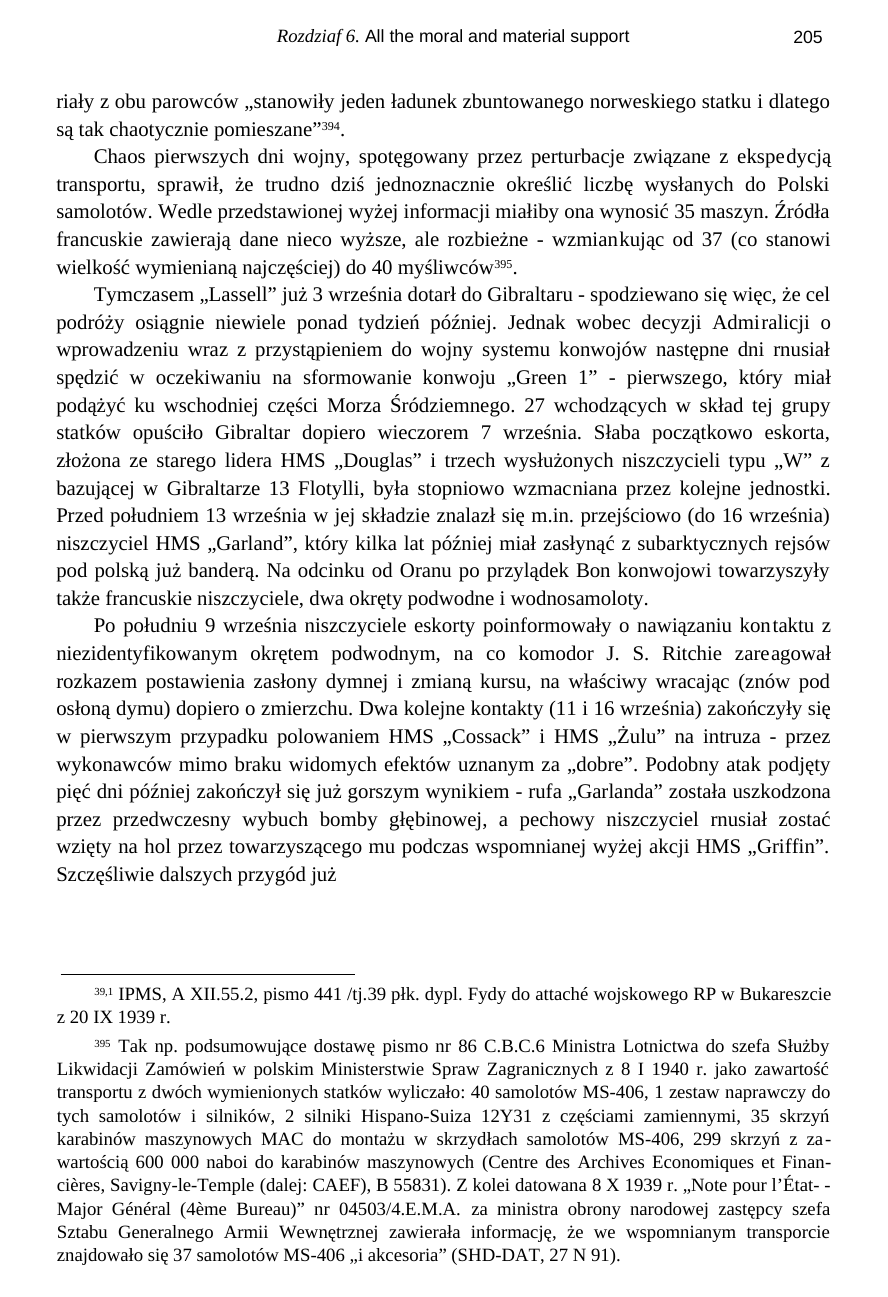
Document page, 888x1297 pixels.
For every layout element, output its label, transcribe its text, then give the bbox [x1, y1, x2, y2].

text 205 [793, 27, 829, 47]
text Rozdziaf 6. All the moral and material support [277, 25, 629, 47]
text riały z obu parowców „stanowiły jeden ładunek zbuntowanego norweskiego statku i dlatego są tak chaotycznie pomieszane”394. [56, 89, 831, 141]
text Po południu 9 września niszczyciele eskorty poinformowały o nawiązaniu kon­taktu z niezidentyfikowanym okrętem podwodnym, na co komodor J. S. Ritchie zare­agował rozkazem postawienia zasłony dymnej i zmianą kursu, na właściwy wracając (znów pod osłoną dymu) dopiero o zmierzchu. Dwa kolejne kontakty (11 i 16 wrze­śnia) zakończyły się w pierwszym przypadku polowaniem HMS „Cossack” i HMS „Żulu” na intruza - przez wykonawców mimo braku widomych efektów uznanym za „dobre”. Podobny atak podjęty pięć dni później zakończył się już gorszym wyni­kiem - rufa „Garlanda” została uszkodzona przez przedwczesny wybuch bomby głę­binowej, a pechowy niszczyciel rnusiał zostać wzięty na hol przez towarzyszącego mu podczas wspomnianej wyżej akcji HMS „Griffin”. Szczęśliwie dalszych przygód już [56, 613, 831, 886]
text 395 Tak np. podsumowujące dostawę pismo nr 86 C.B.C.6 Ministra Lotnictwa do szefa Służby Likwidacji Zamówień w polskim Ministerstwie Spraw Zagranicznych z 8 I 1940 r. jako zawartość transportu z dwóch wymienionych statków wyliczało: 40 samolotów MS-406, 1 zestaw naprawczy do tych samolotów i silników, 2 silniki Hispano-Suiza 12Y31 z częściami zamiennymi, 35 skrzyń karabinów maszynowych MAC do montażu w skrzydłach samolotów MS-406, 299 skrzyń z za­wartością 600 000 naboi do karabinów maszynowych (Centre des Archives Economiques et Finan­cières, Savigny-le-Temple (dalej: CAEF), B 55831). Z kolei datowana 8 X 1939 r. „Note pour l’État- -Major Général (4ème Bureau)” nr 04503/4.E.M.A. za ministra obrony narodowej zastępcy szefa Sztabu Generalnego Armii Wewnętrznej zawierała informację, że we wspomnianym transporcie znajdowało się 37 samolotów MS-406 „i akcesoria” (SHD-DAT, 27 N 91). [57, 1035, 831, 1266]
text Chaos pierwszych dni wojny, spotęgowany przez perturbacje związane z ekspe­dycją transportu, sprawił, że trudno dziś jednoznacznie określić liczbę wysłanych do Polski samolotów. Wedle przedstawionej wyżej informacji miałiby ona wynosić 35 maszyn. Źródła francuskie zawierają dane nieco wyższe, ale rozbieżne - wzmian­kując od 37 (co stanowi wielkość wymienianą najczęściej) do 40 myśliwców395. [56, 144, 831, 279]
text Tymczasem „Lassell” już 3 września dotarł do Gibraltaru - spodziewano się więc, że cel podróży osiągnie niewiele ponad tydzień później. Jednak wobec decyzji Admi­ralicji o wprowadzeniu wraz z przystąpieniem do wojny systemu konwojów następne dni rnusiał spędzić w oczekiwaniu na sformowanie konwoju „Green 1” - pierwsze­go, który miał podążyć ku wschodniej części Morza Śródziemnego. 27 wchodzących w skład tej grupy statków opuściło Gibraltar dopiero wieczorem 7 września. Słaba początkowo eskorta, złożona ze starego lidera HMS „Douglas” i trzech wysłużonych niszczycieli typu „W” z bazującej w Gibraltarze 13 Flotylli, była stopniowo wzmac­niana przez kolejne jednostki. Przed południem 13 września w jej składzie znalazł się m.in. przejściowo (do 16 września) niszczyciel HMS „Garland”, który kilka lat później miał zasłynąć z subarktycznych rejsów pod polską już banderą. Na odcinku od Oranu po przylądek Bon konwojowi towarzyszyły także francuskie niszczyciele, dwa okręty podwodne i wodnosamoloty. [56, 282, 831, 610]
text 39,1 IPMS, A XII.55.2, pismo 441 /tj.39 płk. dypl. Fydy do attaché wojskowego RP w Bukaresz­cie z 20 IX 1939 r. [57, 983, 831, 1027]
